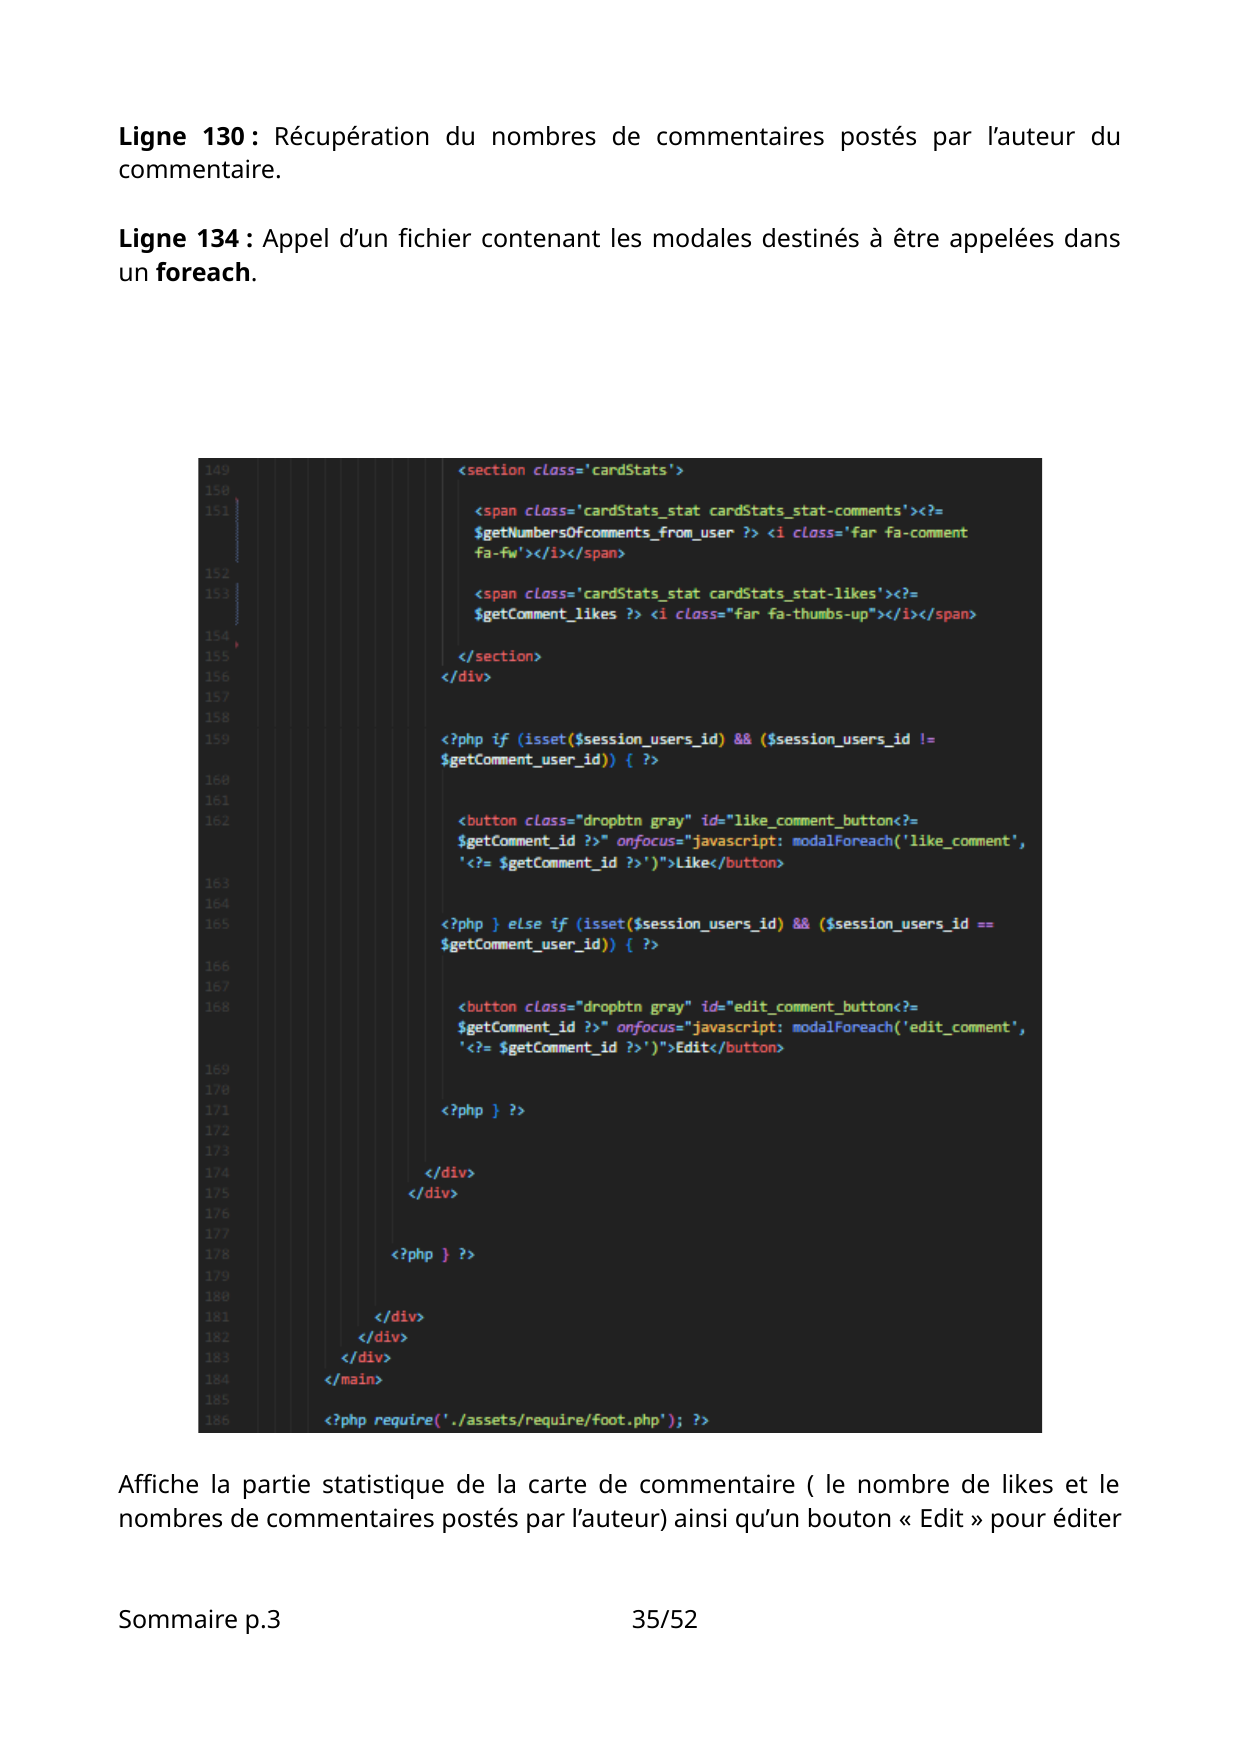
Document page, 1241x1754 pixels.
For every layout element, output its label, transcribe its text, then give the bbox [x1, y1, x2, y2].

text Affiche la partie statistique de la carte de commentaire ( le nombre de likes et le nombres de commentaires postés par l’auteur) ainsi qu’un bouton « Edit » pour éditer [118, 1466, 1122, 1534]
picture [198, 458, 1043, 1433]
text Ligne 134 : Appel d’un fichier contenant les modales destinés à être appelées dans un foreach. [118, 220, 1122, 288]
text Ligne 130 : Récupération du nombres de commentaires postés par l’auteur du commentaire. [118, 118, 1122, 186]
